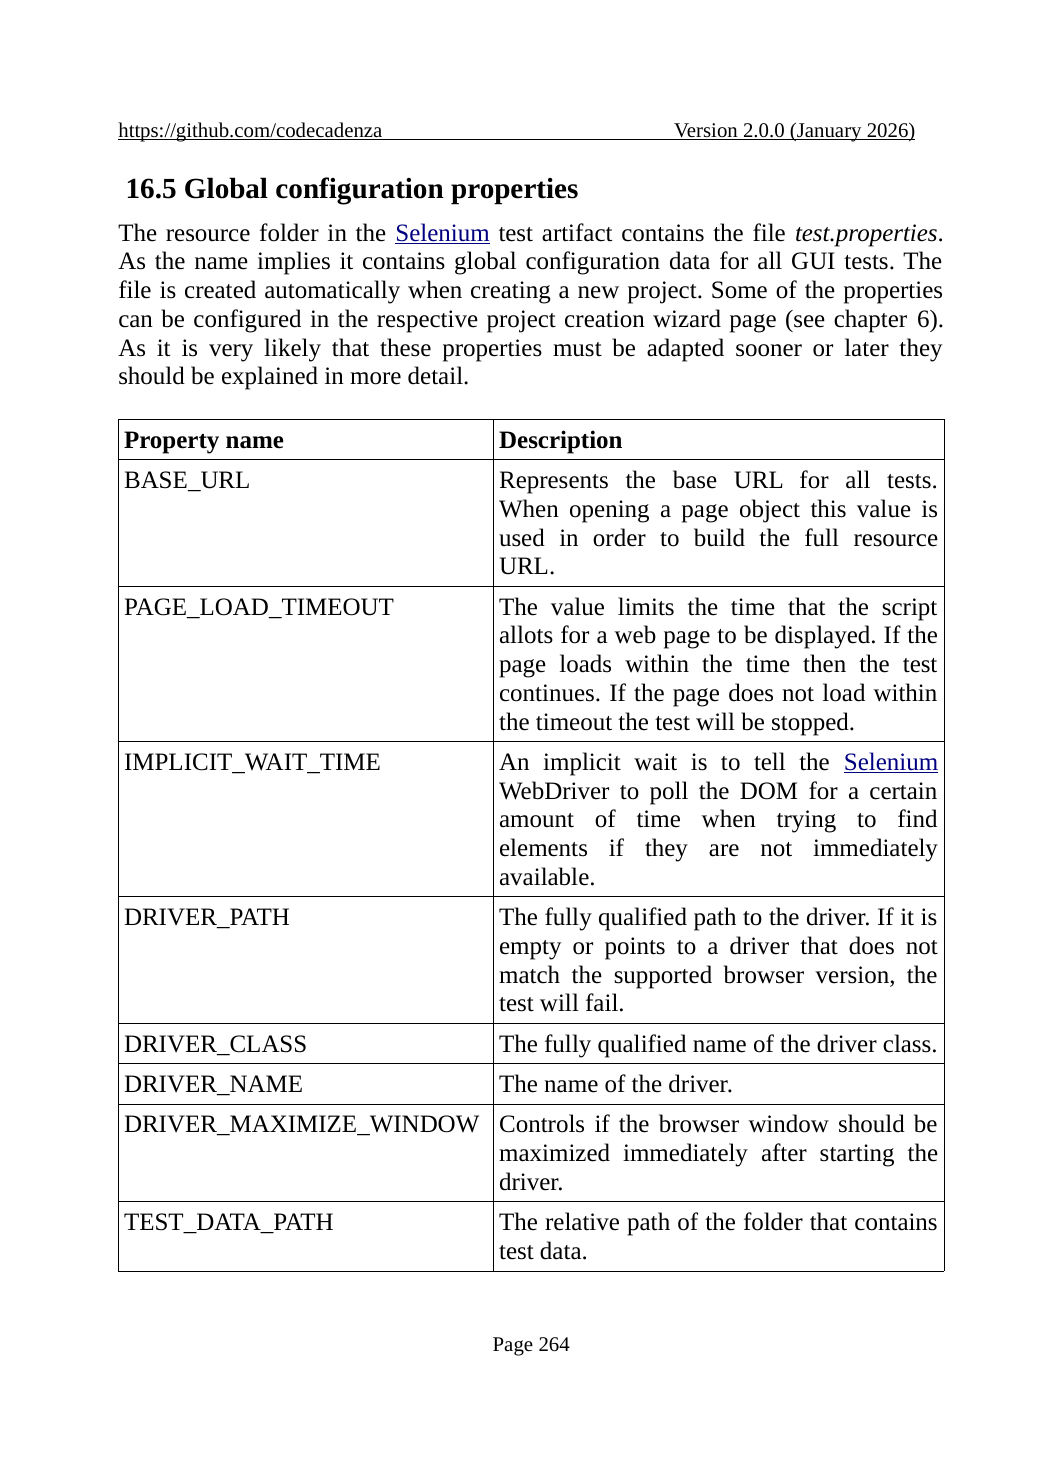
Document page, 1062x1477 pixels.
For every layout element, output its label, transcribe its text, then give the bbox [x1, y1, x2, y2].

table_cell Represents the base URL for all tests. When opening a page object this value is used in order to build the full resource URL. [494, 460, 944, 586]
table_cell The fully qualified path to the driver. If it is empty or points to a driver that does not match the supported browser version, the test will fail. [494, 897, 944, 1023]
table_cell IMPLICIT_WAIT_TIME [119, 742, 493, 896]
table_cell PAGE_LOAD_TIMEOUT [119, 587, 493, 741]
text The resource folder in the Selenium test artifact contains the file test.properties. As the name implies it contains global configuration data for all GUI tests. The file is created automatically when creating a new project. Some of the properties can be configured in the respective project creation wizard page (see chapter 6). As it is very likely that these properties must be adapted sooner or later they should be explained in more detail. [118, 218, 944, 390]
table_cell The value limits the time that the script allots for a web page to be displayed. If the page loads within the time then the test continues. If the page does not load within the timeout the test will be stopped. [494, 587, 944, 741]
table_cell The name of the driver. [494, 1064, 944, 1104]
subtitle Global configuration properties [118, 172, 944, 205]
table_cell BASE_URL [119, 460, 493, 586]
table_cell DRIVER_PATH [119, 897, 493, 1023]
table_header Property name [119, 420, 493, 459]
table_cell DRIVER_CLASS [119, 1024, 493, 1063]
table_cell Controls if the browser window should be maximized immediately after starting the driver. [494, 1105, 944, 1201]
table_cell DRIVER_NAME [119, 1064, 493, 1104]
table_cell DRIVER_MAXIMIZE_WINDOW [119, 1105, 493, 1201]
table_cell TEST_DATA_PATH [119, 1202, 493, 1271]
table_cell An implicit wait is to tell the Selenium WebDriver to poll the DOM for a certain amount of time when trying to find elements if they are not immediately available. [494, 742, 944, 896]
table_cell The relative path of the folder that contains test data. [494, 1202, 944, 1271]
table_header Description [494, 420, 944, 459]
table_cell The fully qualified name of the driver class. [494, 1024, 944, 1063]
